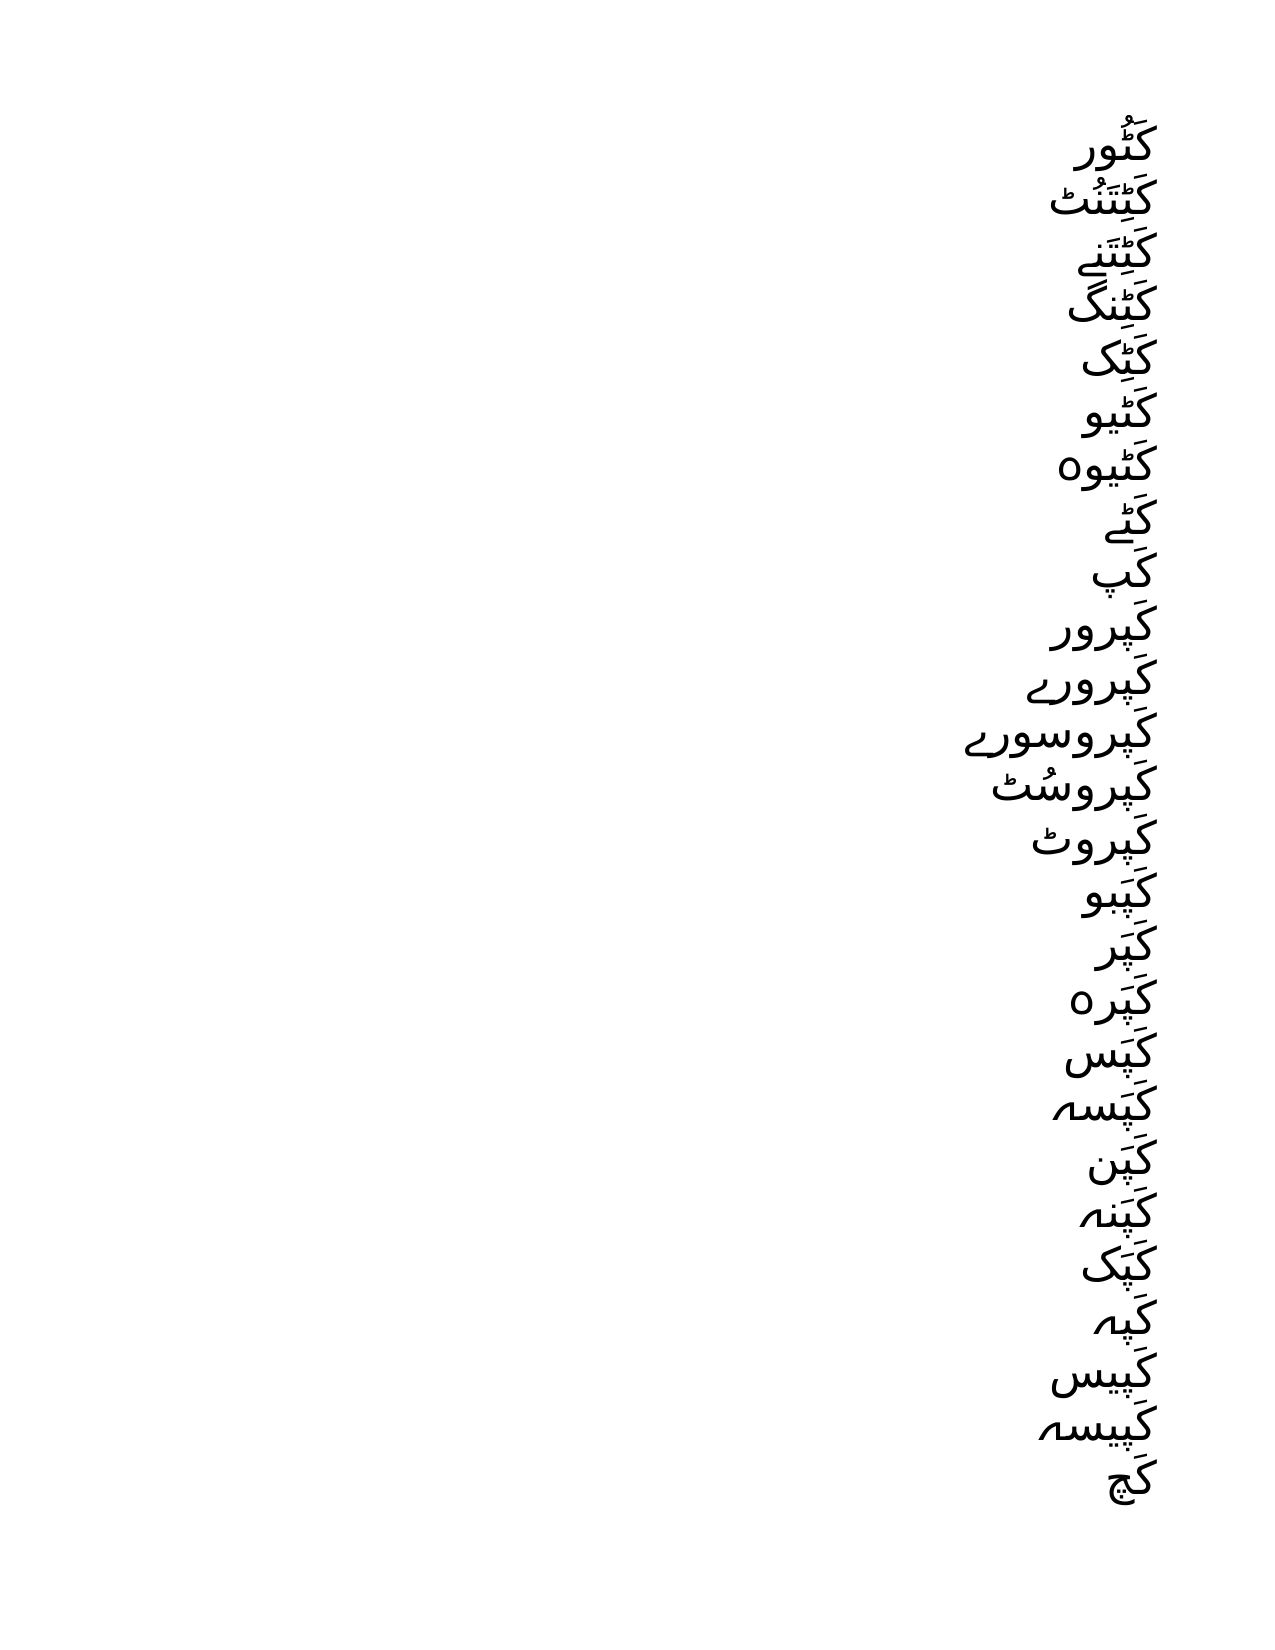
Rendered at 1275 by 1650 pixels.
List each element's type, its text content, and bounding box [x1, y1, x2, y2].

text کَپَبو [118, 865, 1157, 918]
text کَٹِتَنے [118, 225, 1157, 278]
text کَپیس [118, 1345, 1157, 1398]
text کَپروسُٹ [118, 758, 1157, 811]
text کَپَنہ [118, 1185, 1157, 1238]
text کَچ [118, 1451, 1157, 1505]
text کَپروسورے [118, 705, 1157, 758]
text کَپَس [118, 1025, 1157, 1078]
text کَپَسہ [118, 1078, 1157, 1131]
text کَپرور [118, 598, 1157, 651]
text کَپَن [118, 1131, 1157, 1185]
text کَپیسہ [118, 1398, 1157, 1451]
text کَٹیو [118, 385, 1157, 438]
text کَٹِنگ [118, 278, 1157, 331]
text کَٹُور [118, 118, 1157, 171]
text کَپ [118, 545, 1157, 598]
text کَٹے [118, 491, 1157, 545]
text کَپَرہ [118, 971, 1157, 1025]
text کَٹِتَنُٹ [118, 171, 1157, 225]
text کَپروٹ [118, 811, 1157, 865]
text کَپَر [118, 918, 1157, 971]
text کَٹِک [118, 331, 1157, 385]
text کَٹیوہ [118, 438, 1157, 491]
text کَپہ [118, 1291, 1157, 1345]
text کَپَک [118, 1238, 1157, 1291]
text کَپرورے [118, 651, 1157, 705]
